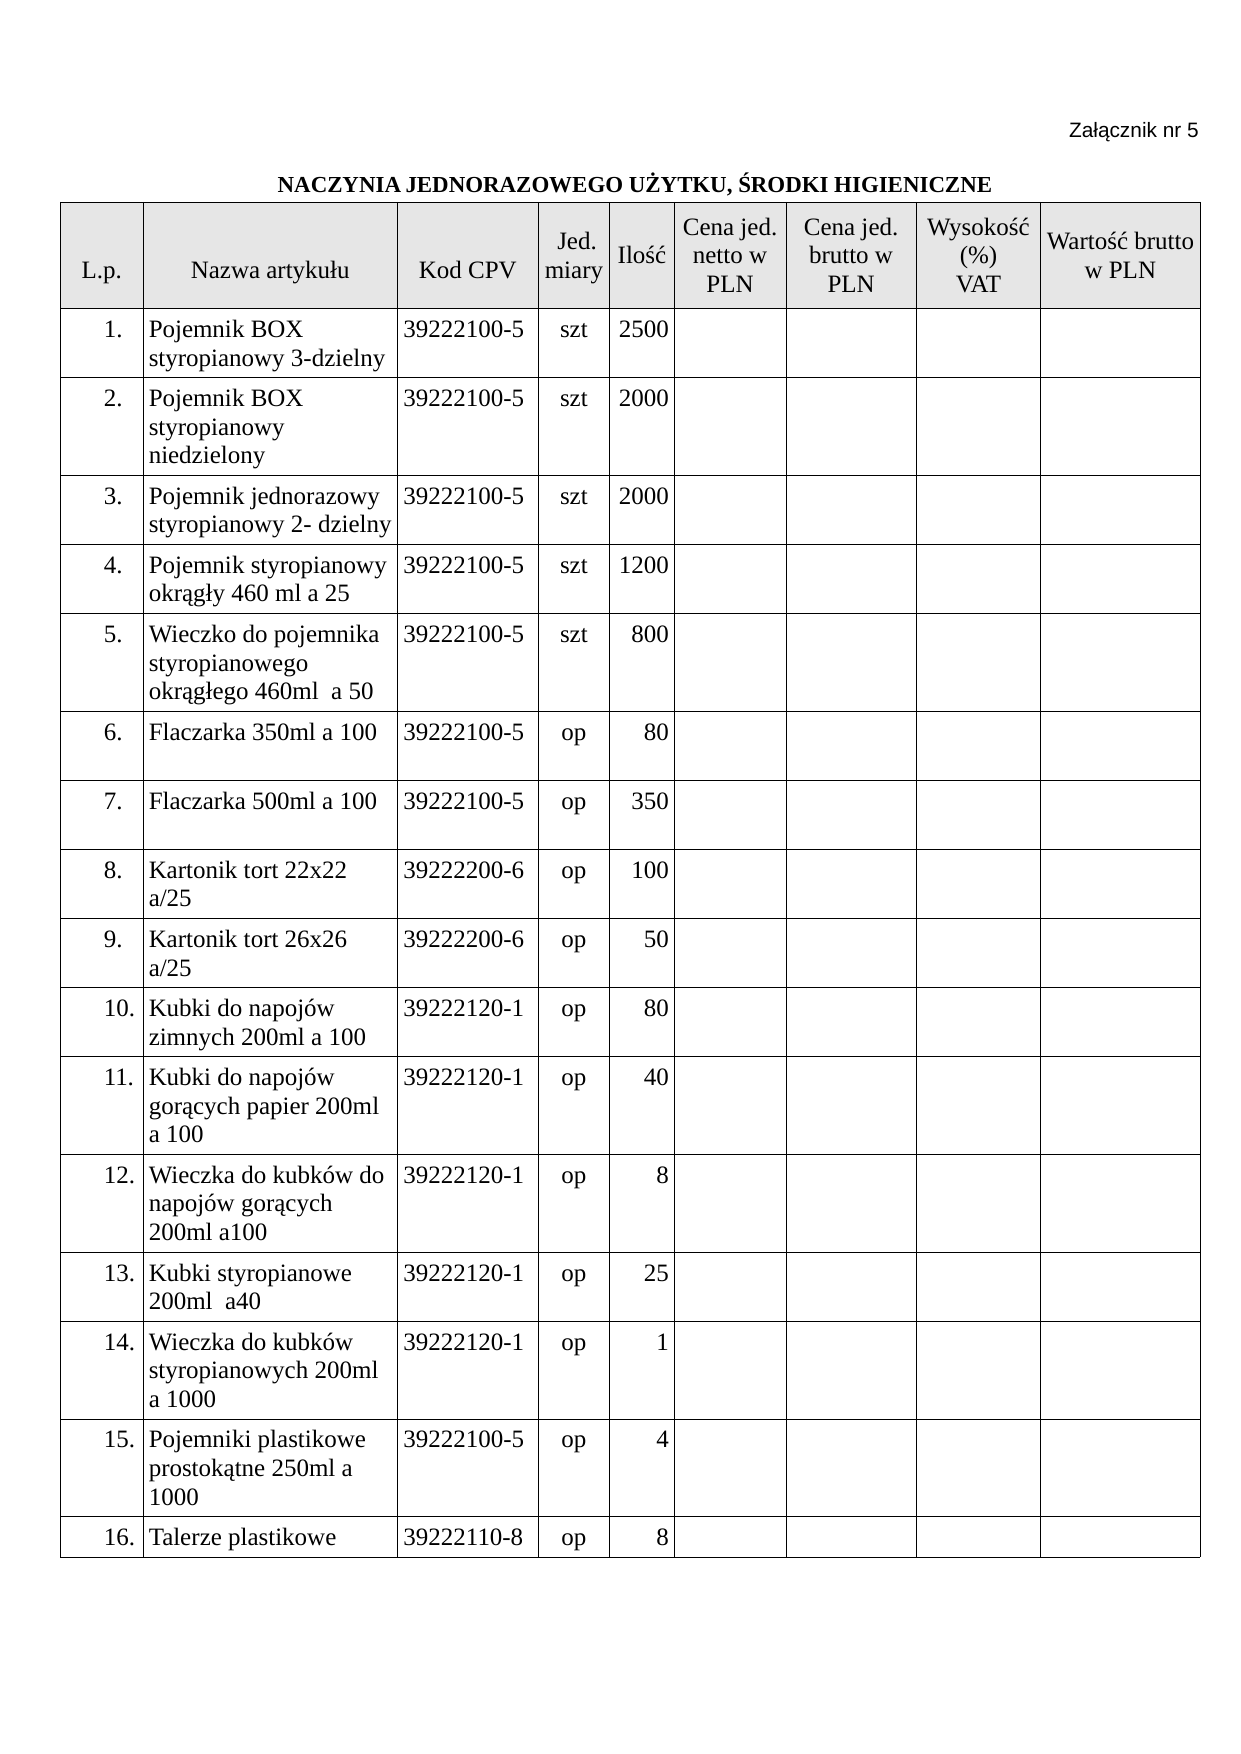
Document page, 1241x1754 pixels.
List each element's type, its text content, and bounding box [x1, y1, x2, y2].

table_cell op [539, 850, 609, 918]
table_cell [61, 476, 143, 544]
table_cell [1041, 919, 1200, 987]
table_cell szt [539, 476, 609, 544]
table_cell Pojemnik BOX styropianowy niedzielony [144, 378, 397, 475]
table_cell 80 [610, 988, 674, 1056]
table_cell op [539, 1155, 609, 1252]
table_cell [675, 781, 786, 849]
table_cell op [539, 1057, 609, 1154]
table_cell [917, 309, 1040, 377]
table_cell szt [539, 614, 609, 711]
table_cell 50 [610, 919, 674, 987]
table_cell 39222120-1 [398, 1057, 538, 1154]
table_cell op [539, 919, 609, 987]
table_cell Pojemnik jednorazowy styropianowy 2- dzielny [144, 476, 397, 544]
table_cell [787, 378, 916, 475]
table_cell [917, 1420, 1040, 1516]
table_cell [917, 476, 1040, 544]
table_cell 39222100-5 [398, 309, 538, 377]
table_cell Kartonik tort 26x26 a/25 [144, 919, 397, 987]
table_cell [787, 1253, 916, 1321]
table_header Cena jed. brutto w PLN [787, 203, 916, 308]
text NACZYNIA JEDNORAZOWEGO UŻYTKU, ŚRODKI HIGIENICZNE [71, 172, 1198, 198]
table_header Kod CPV [398, 203, 538, 308]
table_cell [1041, 1155, 1200, 1252]
table_cell [61, 1322, 143, 1419]
table_cell [917, 1057, 1040, 1154]
table_cell [675, 1155, 786, 1252]
table_cell 39222200-6 [398, 850, 538, 918]
table_cell 39222120-1 [398, 988, 538, 1056]
table_cell [1041, 712, 1200, 780]
table_cell 39222100-5 [398, 1420, 538, 1516]
table_cell szt [539, 545, 609, 613]
table_cell [917, 1517, 1040, 1557]
table_cell 350 [610, 781, 674, 849]
table_cell 39222100-5 [398, 614, 538, 711]
table_cell [675, 850, 786, 918]
table_cell [61, 1155, 143, 1252]
table_cell [675, 1253, 786, 1321]
table_cell 100 [610, 850, 674, 918]
table_cell [917, 850, 1040, 918]
table_cell [1041, 781, 1200, 849]
table_cell szt [539, 378, 609, 475]
table_cell [917, 712, 1040, 780]
table_cell Flaczarka 500ml a 100 [144, 781, 397, 849]
table_cell [61, 988, 143, 1056]
table_cell [61, 781, 143, 849]
table_header Nazwa artykułu [144, 203, 397, 308]
table_cell 4 [610, 1420, 674, 1516]
table_cell Kubki styropianowe 200ml a40 [144, 1253, 397, 1321]
table_cell [917, 545, 1040, 613]
table_cell 1 [610, 1322, 674, 1419]
table_header Cena jed. netto w PLN [675, 203, 786, 308]
table_cell [1041, 545, 1200, 613]
table_cell Talerze plastikowe [144, 1517, 397, 1557]
table_cell [787, 712, 916, 780]
table_cell [61, 1057, 143, 1154]
table_cell [1041, 1517, 1200, 1557]
table_cell [917, 378, 1040, 475]
table_cell Pojemniki plastikowe prostokątne 250ml a 1000 [144, 1420, 397, 1516]
table_cell 80 [610, 712, 674, 780]
table_cell [787, 781, 916, 849]
table_cell Wieczka do kubków styropianowych 200ml a 1000 [144, 1322, 397, 1419]
table_cell [787, 988, 916, 1056]
table_cell [917, 1253, 1040, 1321]
table_cell [675, 1322, 786, 1419]
table_cell 800 [610, 614, 674, 711]
table_cell Kubki do napojów gorących papier 200ml a 100 [144, 1057, 397, 1154]
table_cell [675, 712, 786, 780]
table_cell [917, 1322, 1040, 1419]
table_cell [61, 919, 143, 987]
table_cell 39222100-5 [398, 545, 538, 613]
table_cell 2500 [610, 309, 674, 377]
table_cell [61, 1420, 143, 1516]
table_cell 8 [610, 1155, 674, 1252]
table_cell [1041, 476, 1200, 544]
table_cell op [539, 712, 609, 780]
table_cell 39222100-5 [398, 476, 538, 544]
table_cell op [539, 1420, 609, 1516]
table_cell [61, 1253, 143, 1321]
table_cell 39222120-1 [398, 1253, 538, 1321]
table_cell [61, 1517, 143, 1557]
table_cell [675, 309, 786, 377]
table_cell Wieczka do kubków do napojów gorących 200ml a100 [144, 1155, 397, 1252]
table_cell [1041, 1420, 1200, 1516]
table_cell [61, 614, 143, 711]
table_cell Kartonik tort 22x22 a/25 [144, 850, 397, 918]
table_header L.p. [61, 203, 143, 308]
table_cell op [539, 988, 609, 1056]
table_cell [675, 919, 786, 987]
table_cell [787, 545, 916, 613]
table_cell [787, 1057, 916, 1154]
table_cell [787, 1155, 916, 1252]
table_cell [675, 614, 786, 711]
table_cell op [539, 1517, 609, 1557]
table_cell [787, 919, 916, 987]
table_cell [61, 545, 143, 613]
table_cell 39222120-1 [398, 1322, 538, 1419]
table_cell [675, 476, 786, 544]
table_cell [1041, 614, 1200, 711]
table_cell op [539, 1253, 609, 1321]
table_header Ilość [610, 203, 674, 308]
table_cell 2000 [610, 476, 674, 544]
table_cell [1041, 1057, 1200, 1154]
table_cell op [539, 781, 609, 849]
table_cell [61, 309, 143, 377]
table_cell 39222120-1 [398, 1155, 538, 1252]
table_cell [675, 378, 786, 475]
table_cell [675, 545, 786, 613]
table_cell [787, 850, 916, 918]
table_cell [917, 919, 1040, 987]
table_cell 8 [610, 1517, 674, 1557]
table_cell [917, 614, 1040, 711]
table_cell Kubki do napojów zimnych 200ml a 100 [144, 988, 397, 1056]
table_cell Pojemnik styropianowy okrągły 460 ml a 25 [144, 545, 397, 613]
table_cell Pojemnik BOX styropianowy 3-dzielny [144, 309, 397, 377]
table_cell 39222200-6 [398, 919, 538, 987]
table_header Jed. miary [539, 203, 609, 308]
table_cell [787, 1420, 916, 1516]
table_cell 39222110-8 [398, 1517, 538, 1557]
table_cell Wieczko do pojemnika styropianowego okrągłego 460ml a 50 [144, 614, 397, 711]
table_cell [675, 1057, 786, 1154]
table_cell [1041, 988, 1200, 1056]
table_cell [675, 988, 786, 1056]
table_cell [1041, 378, 1200, 475]
table_cell [787, 476, 916, 544]
table_cell szt [539, 309, 609, 377]
table_cell [61, 850, 143, 918]
table_cell 2000 [610, 378, 674, 475]
table_cell [675, 1420, 786, 1516]
table_cell [917, 781, 1040, 849]
table_cell [917, 1155, 1040, 1252]
table_cell [787, 614, 916, 711]
table_cell 40 [610, 1057, 674, 1154]
table_header Wartość brutto w PLN [1041, 203, 1200, 308]
table_cell [1041, 1253, 1200, 1321]
table_cell Flaczarka 350ml a 100 [144, 712, 397, 780]
table_cell [61, 712, 143, 780]
table_cell [787, 309, 916, 377]
table_cell 1200 [610, 545, 674, 613]
table_header Wysokość (%) VAT [917, 203, 1040, 308]
table_cell op [539, 1322, 609, 1419]
table_cell [787, 1517, 916, 1557]
table_cell 39222100-5 [398, 712, 538, 780]
table_cell [917, 988, 1040, 1056]
table_cell [1041, 1322, 1200, 1419]
table_cell [1041, 850, 1200, 918]
table_cell [675, 1517, 786, 1557]
table_cell [787, 1322, 916, 1419]
table_cell 39222100-5 [398, 781, 538, 849]
table_cell 25 [610, 1253, 674, 1321]
table_cell 39222100-5 [398, 378, 538, 475]
table_cell [1041, 309, 1200, 377]
table_cell [61, 378, 143, 475]
